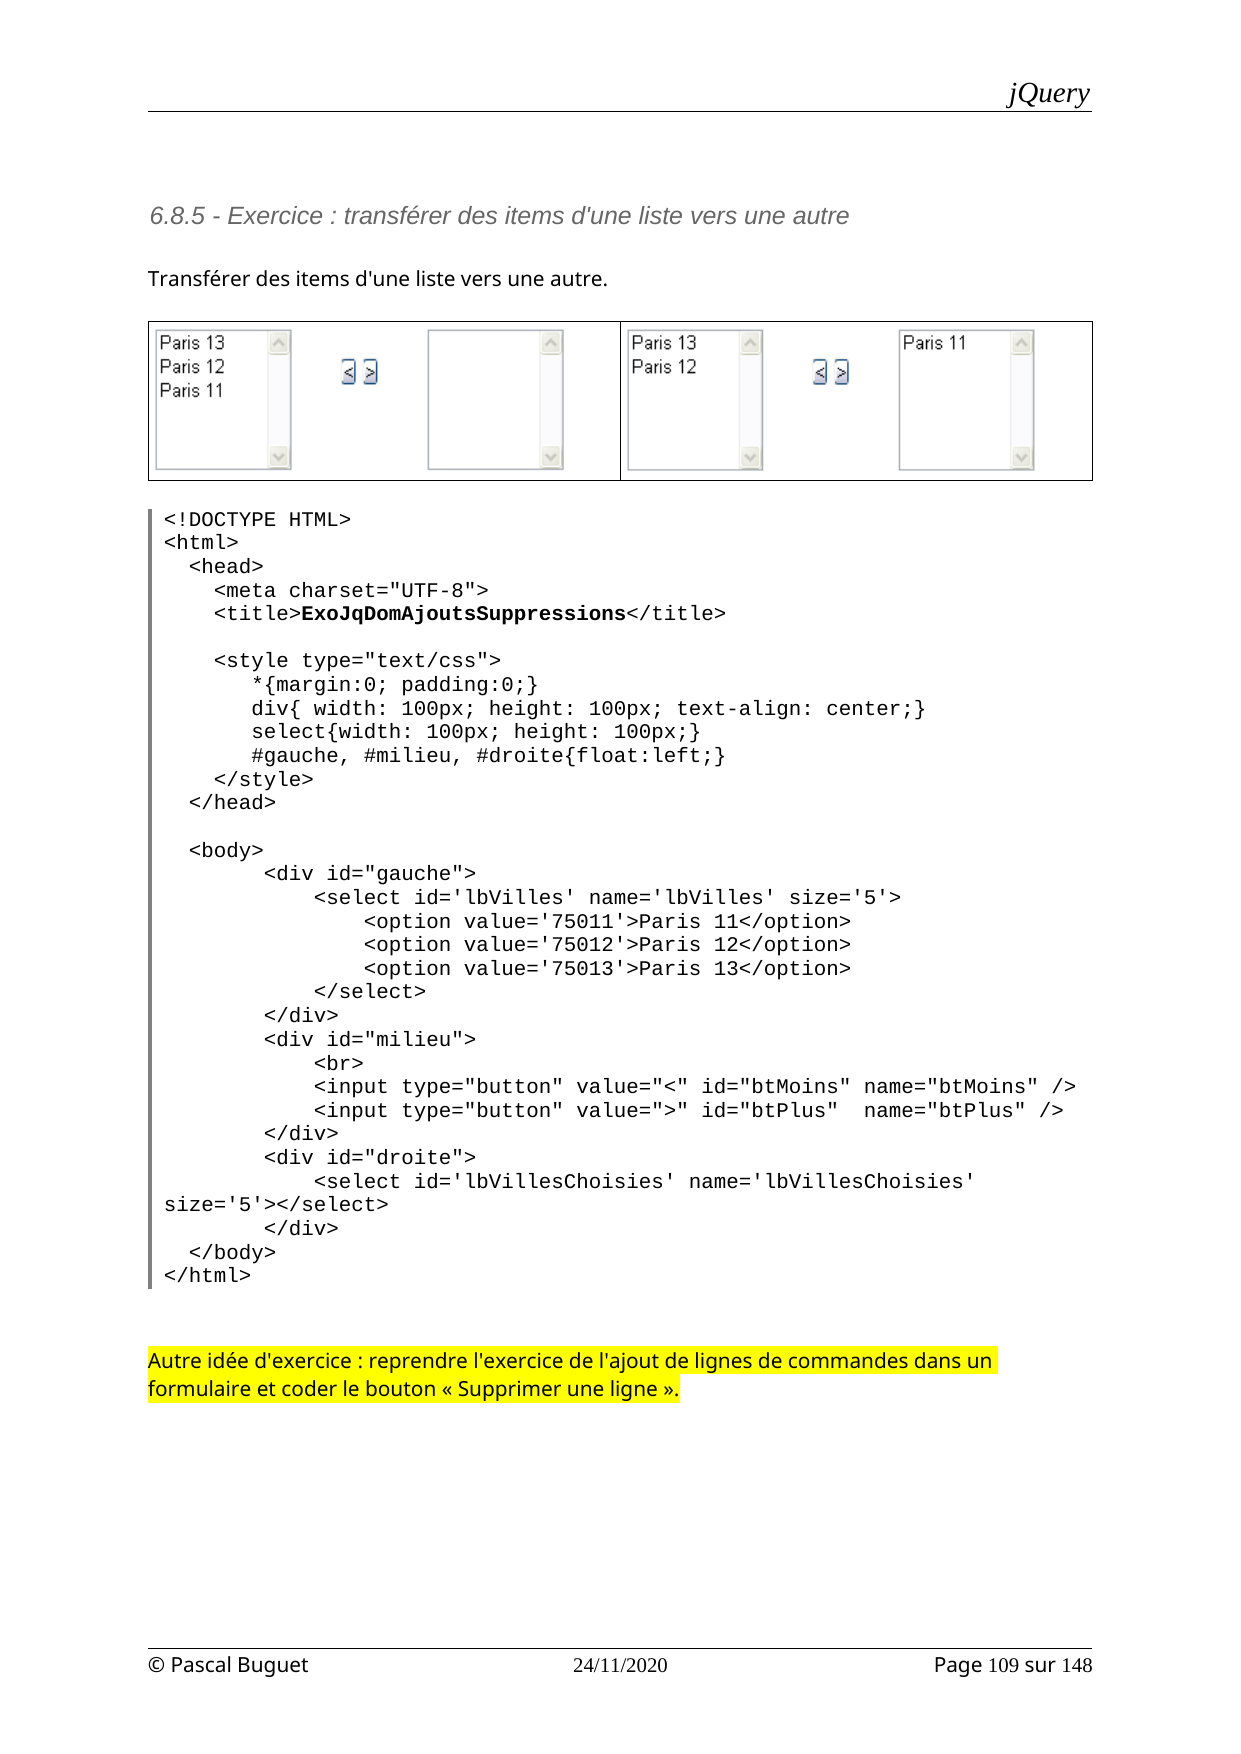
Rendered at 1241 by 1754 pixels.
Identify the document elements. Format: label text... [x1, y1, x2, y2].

table_header [621, 322, 1092, 480]
text <style type="text/css"> [152, 651, 1092, 674]
text select{width: 100px; height: 100px;} [152, 721, 1092, 745]
text <!DOCTYPE HTML> [152, 509, 1092, 532]
text #gauche, #milieu, #droite{float:left;} [152, 745, 1092, 769]
text *{margin:0; padding:0;} [152, 674, 1092, 698]
text </div> [152, 1218, 1092, 1242]
text <option value='75011'>Paris 11</option> [152, 911, 1092, 934]
text <meta charset="UTF-8"> [152, 579, 1092, 603]
text <head> [152, 556, 1092, 579]
text </select> [152, 982, 1092, 1005]
text Transférer des items d'une liste vers une autre. [148, 264, 1092, 293]
text </html> [152, 1265, 1092, 1289]
text <input type="button" value="<" id="btMoins" name="btMoins" /> [152, 1076, 1092, 1100]
text <select id='lbVilles' name='lbVilles' size='5'> [152, 887, 1092, 911]
text </div> [152, 1005, 1092, 1029]
text </body> [152, 1242, 1092, 1265]
text div{ width: 100px; height: 100px; text-align: center;} [152, 698, 1092, 721]
text <div id="gauche"> [152, 863, 1092, 887]
text <title>ExoJqDomAjoutsSuppressions</title> [152, 603, 1092, 627]
text </head> [152, 792, 1092, 816]
text <div id="milieu"> [152, 1029, 1092, 1052]
text <div id="droite"> [152, 1147, 1092, 1171]
text <option value='75012'>Paris 12</option> [152, 934, 1092, 958]
text <option value='75013'>Paris 13</option> [152, 958, 1092, 982]
text </div> [152, 1123, 1092, 1147]
subtitle - Exercice : transférer des items d'une liste vers une autre [149, 201, 1092, 230]
text <html> [152, 532, 1092, 556]
text <br> [152, 1052, 1092, 1076]
text </style> [152, 769, 1092, 792]
text <input type="button" value=">" id="btPlus" name="btPlus" /> [152, 1100, 1092, 1123]
text <select id='lbVillesChoisies' name='lbVillesChoisies' size='5'></select> [152, 1171, 1092, 1218]
text Autre idée d'exercice : reprendre l'exercice de l'ajout de lignes de commandes dans un formulaire et coder le bouton « Supprimer une ligne ». [148, 1346, 1092, 1403]
text <body> [152, 840, 1092, 863]
table_header [149, 322, 620, 480]
